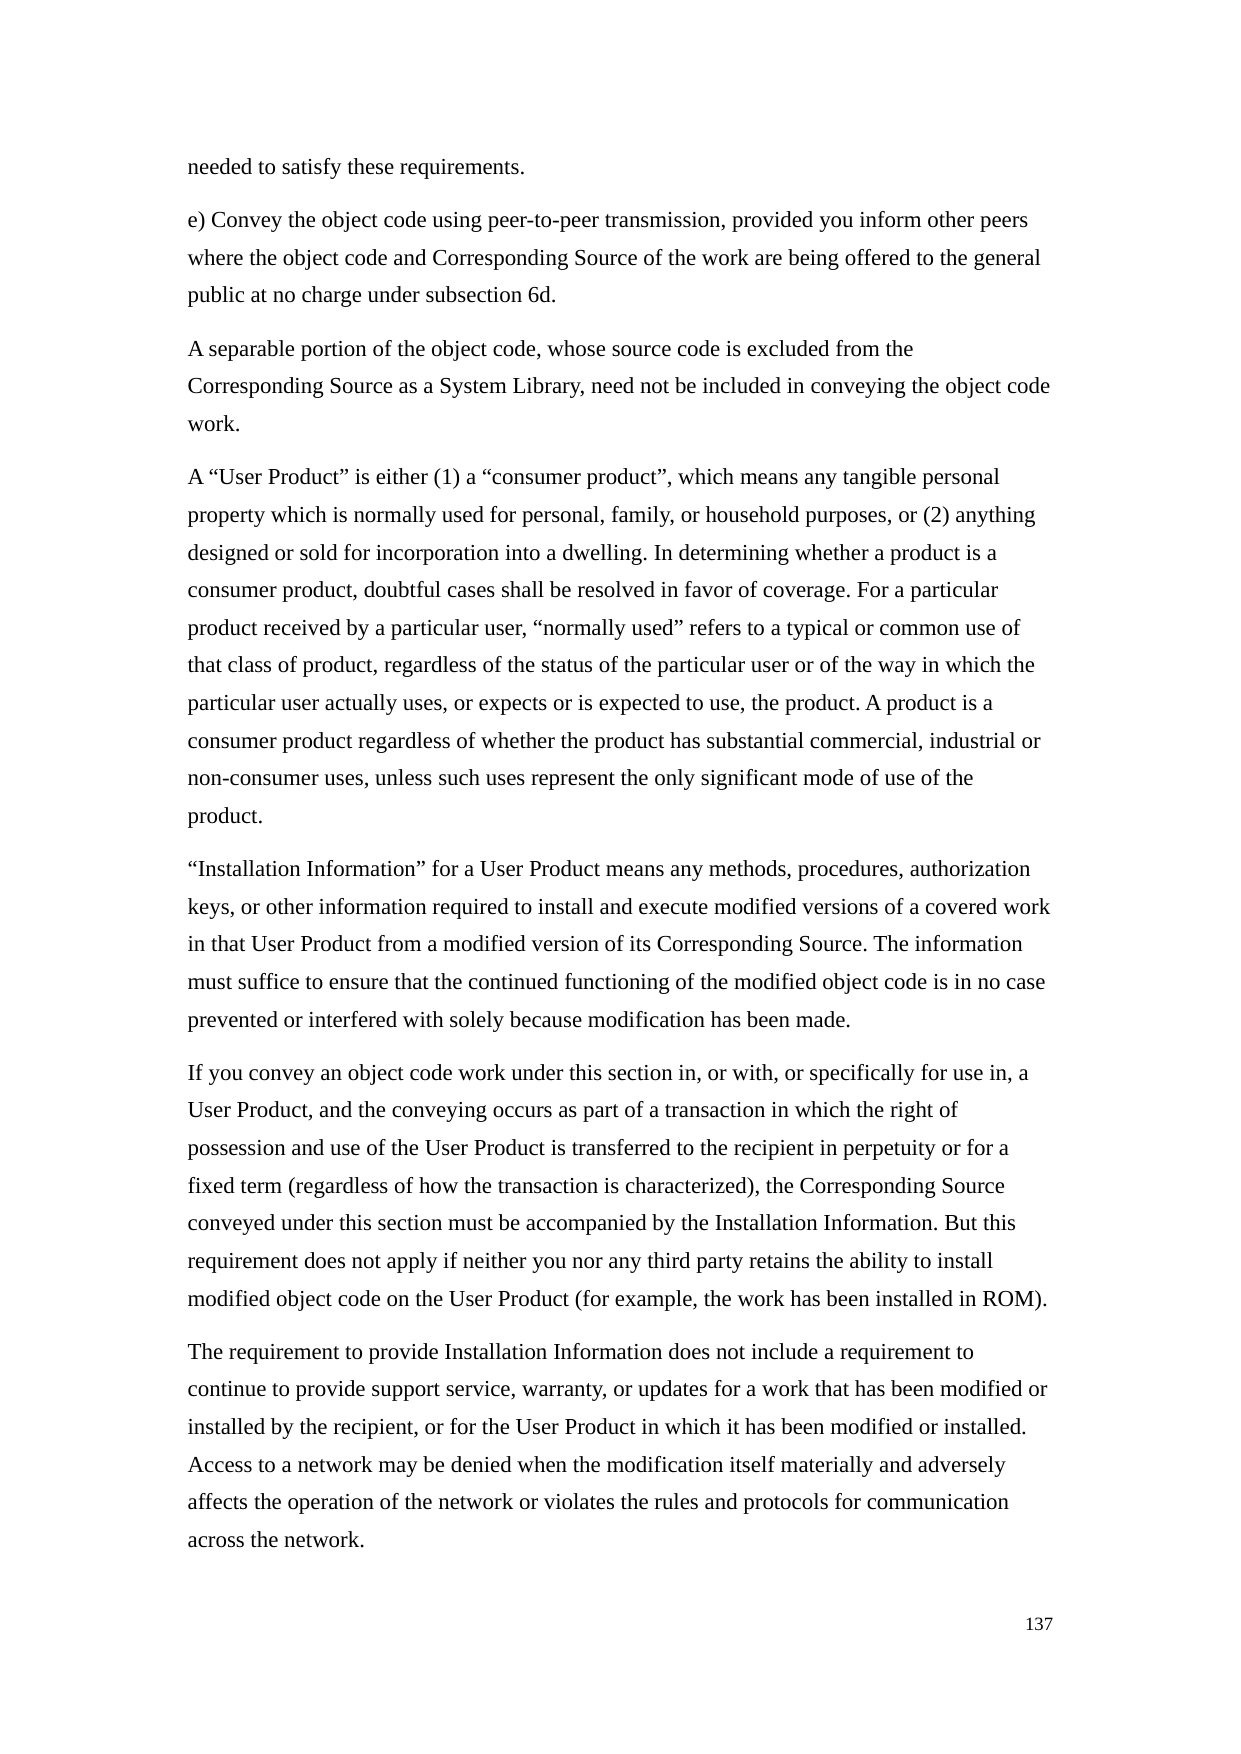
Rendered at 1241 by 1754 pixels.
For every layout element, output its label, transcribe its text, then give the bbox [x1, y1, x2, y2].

text A separable portion of the object code, whose source code is excluded from the Corresponding Source as a System Library, need not be included in conveying the object code work. [187, 332, 1053, 439]
text needed to satisfy these requirements. [187, 150, 1053, 182]
text The requirement to provide Installation Information does not include a requirement to continue to provide support service, warranty, or updates for a work that has been modified or installed by the recipient, or for the User Product in which it has been modified or installed. Access to a network may be denied when the modification itself materially and adversely affects the operation of the network or violates the rules and protocols for communication across the network. [187, 1335, 1053, 1555]
text “Installation Information” for a User Product means any methods, procedures, authorization keys, or other information required to install and execute modified versions of a covered work in that User Product from a modified version of its Corresponding Source. The information must suffice to ensure that the continued functioning of the modified object code is in no case prevented or interfered with solely because modification has been made. [187, 852, 1053, 1035]
text A “User Product” is either (1) a “consumer product”, which means any tangible personal property which is normally used for personal, family, or household purposes, or (2) anything designed or sold for incorporation into a dwelling. In determining whether a product is a consumer product, doubtful cases shall be resolved in favor of coverage. For a particular product received by a particular user, “normally used” refers to a typical or common use of that class of product, regardless of the status of the particular user or of the way in which the particular user actually uses, or expects or is expected to use, the product. A product is a consumer product regardless of whether the product has substantial commercial, industrial or non-consumer uses, unless such uses represent the only significant mode of use of the product. [187, 460, 1053, 831]
text If you convey an object code work under this section in, or with, or specifically for use in, a User Product, and the conveying occurs as part of a transaction in which the right of possession and use of the User Product is transferred to the recipient in perpetuity or for a fixed term (regardless of how the transaction is characterized), the Corresponding Source conveyed under this section must be accompanied by the Installation Information. But this requirement does not apply if neither you nor any third party retains the ability to install modified object code on the User Product (for example, the work has been installed in ROM). [187, 1056, 1053, 1314]
text e) Convey the object code using peer-to-peer transmission, provided you inform other peers where the object code and Corresponding Source of the work are being offered to the general public at no charge under subsection 6d. [187, 203, 1053, 311]
